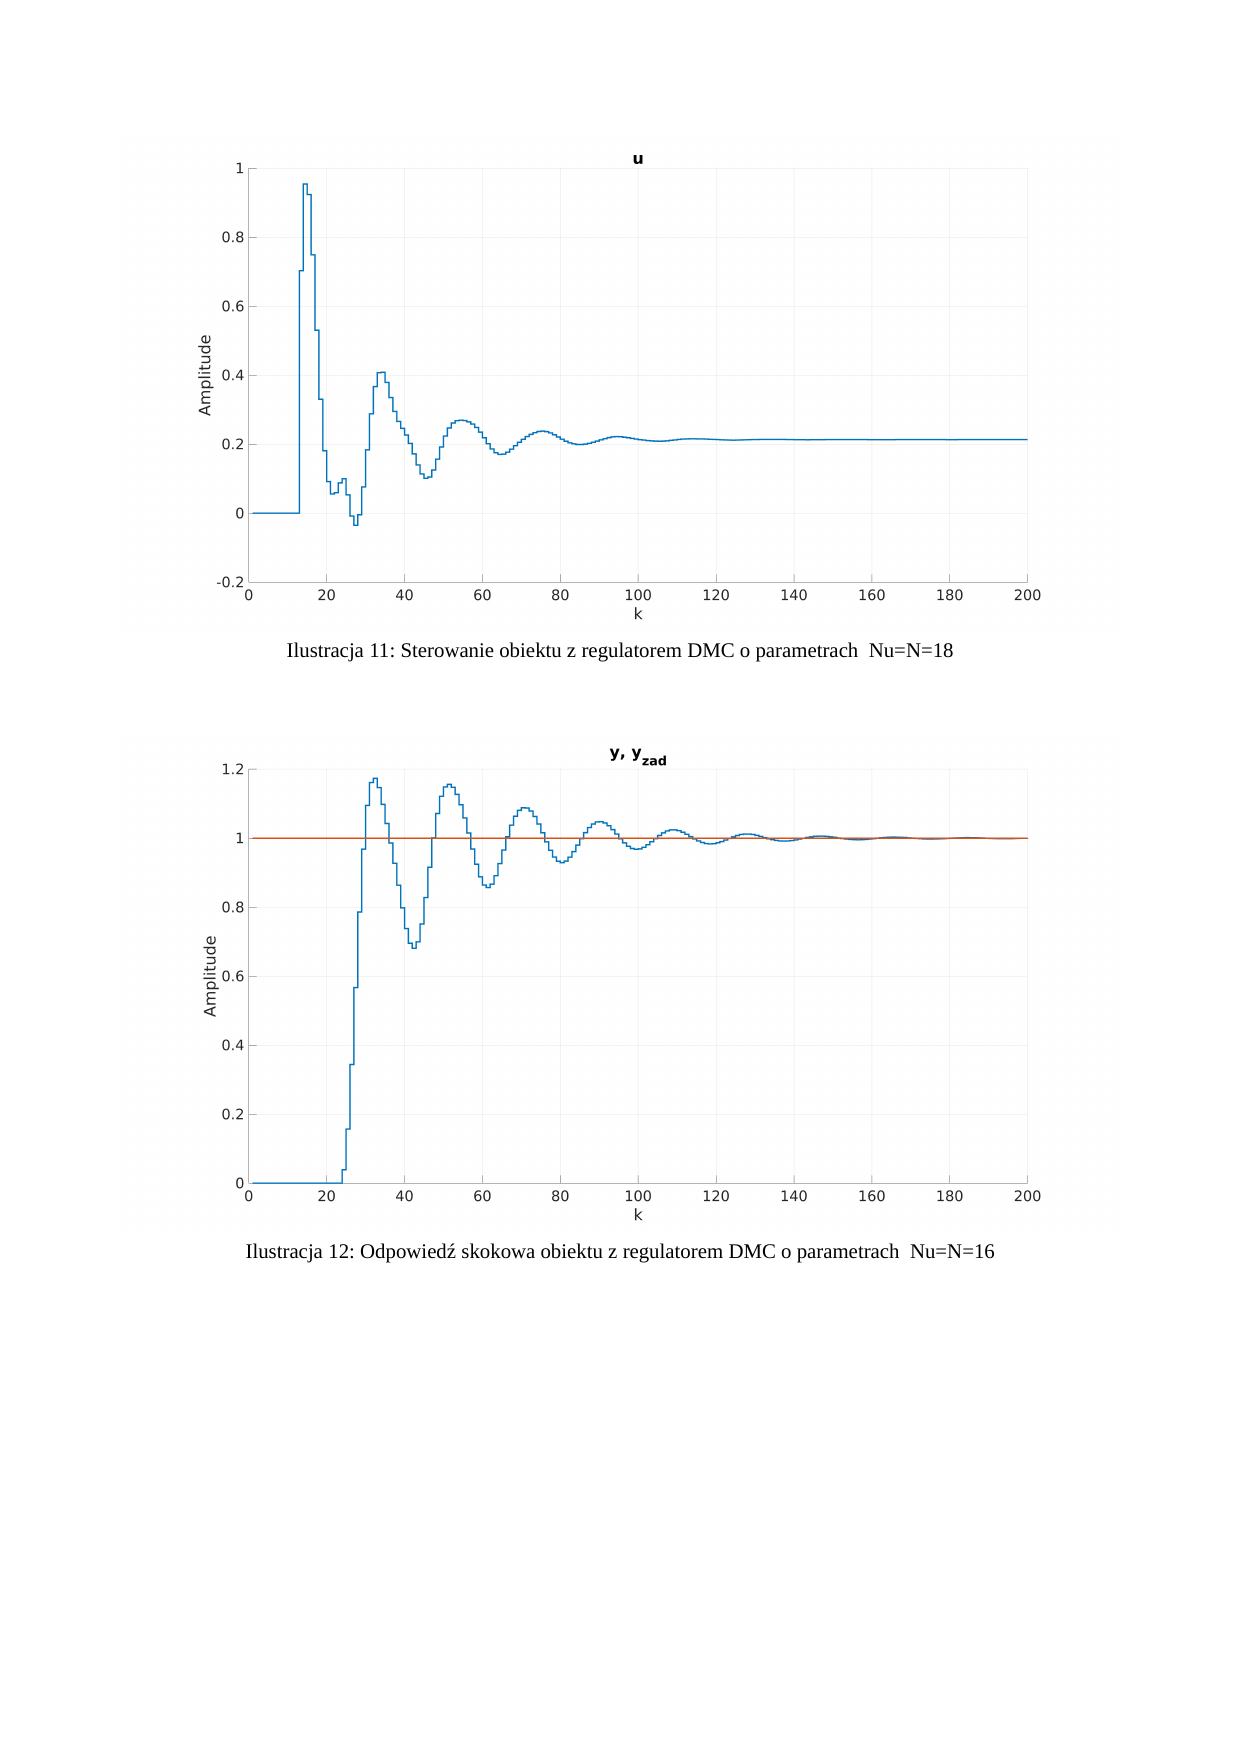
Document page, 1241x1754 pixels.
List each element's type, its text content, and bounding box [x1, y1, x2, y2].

picture [118, 130, 1123, 638]
text Ilustracja 11: Sterowanie obiektu z regulatorem DMC o parametrach Nu=N=18 [118, 638, 1122, 662]
picture [118, 731, 1123, 1239]
text Ilustracja 12: Odpowiedź skokowa obiektu z regulatorem DMC o parametrach Nu=N=16 [118, 1239, 1122, 1263]
